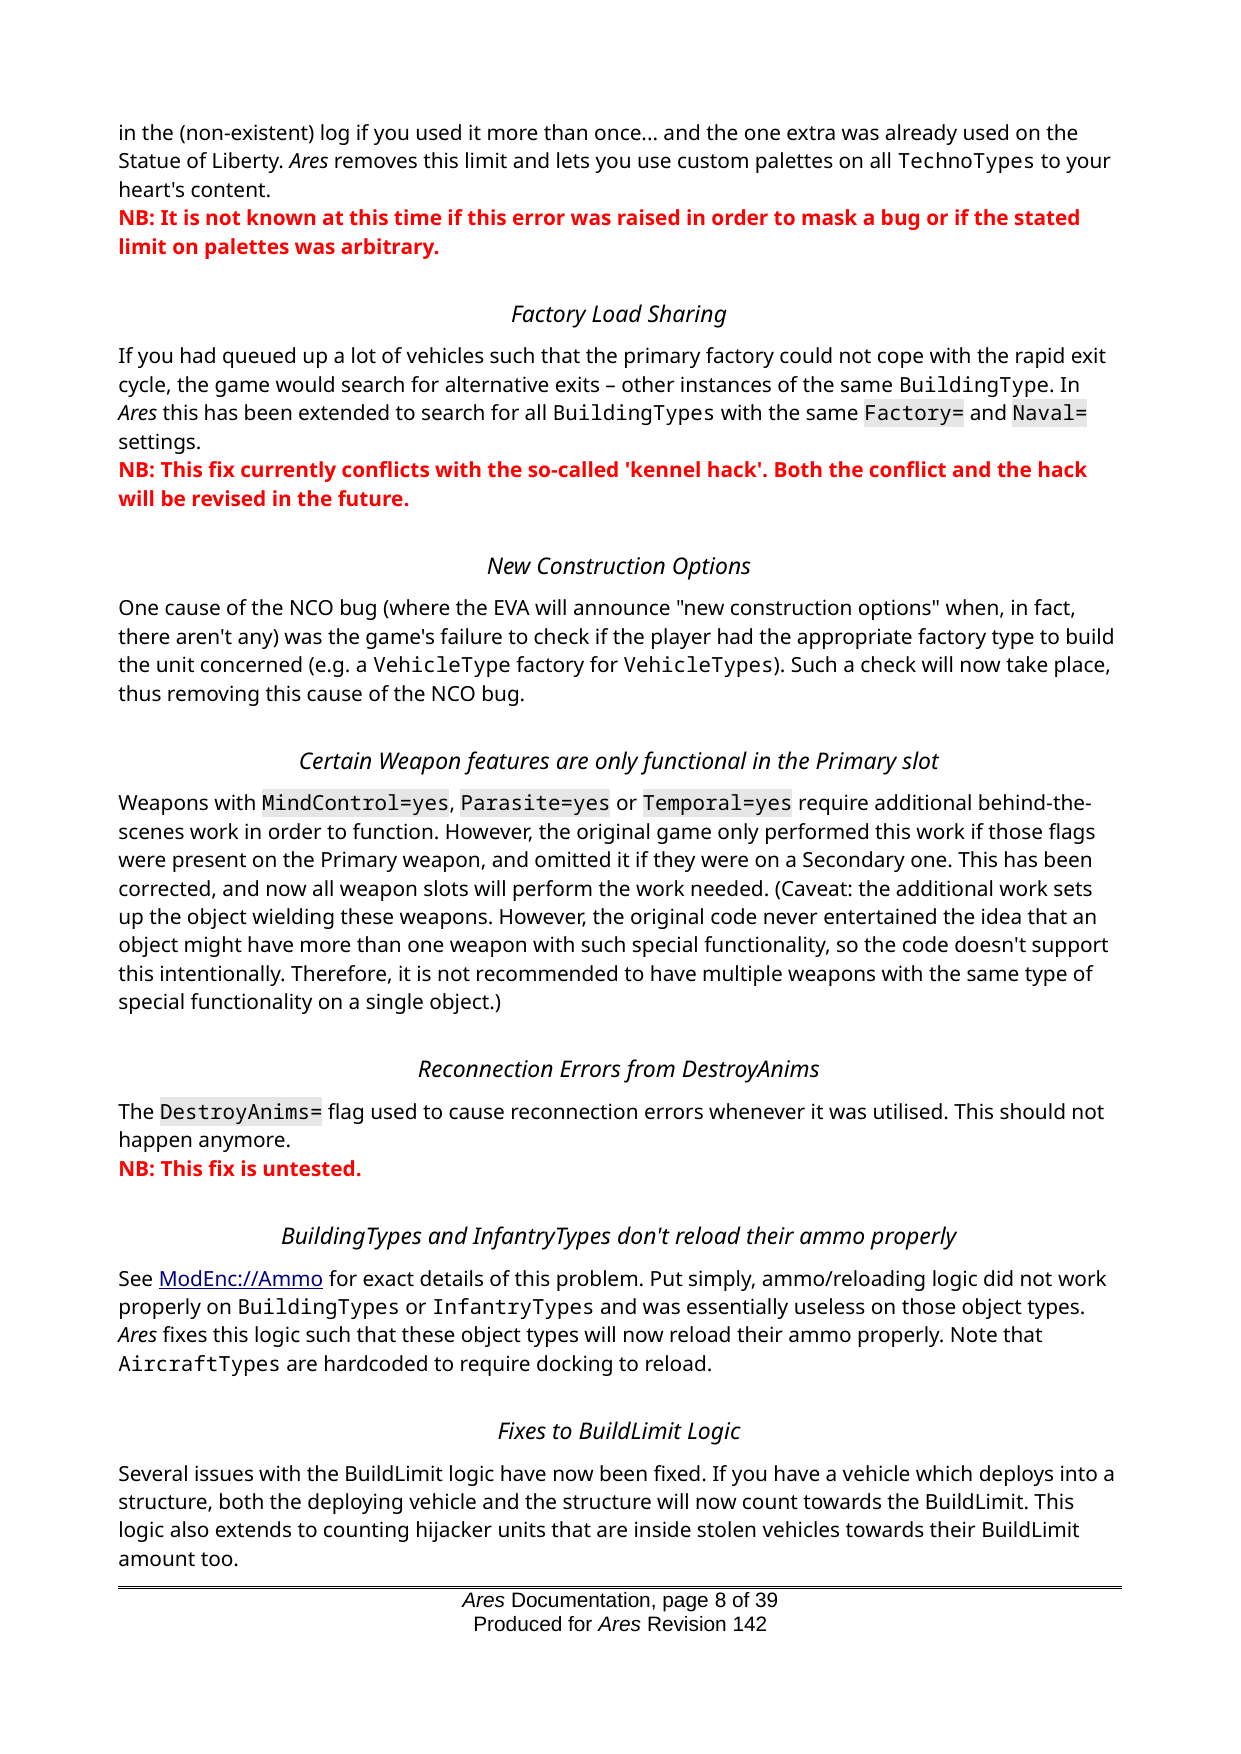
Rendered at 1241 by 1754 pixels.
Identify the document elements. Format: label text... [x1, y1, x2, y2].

subtitle Fixes to BuildLimit Logic [118, 1415, 1122, 1446]
text One cause of the NCO bug (where the EVA will announce "new construction options" when, in fact, there aren't any) was the game's failure to check if the player had the appropriate factory type to build the unit concerned (e.g. a VehicleType factory for VehicleTypes). Such a check will now take place, thus removing this cause of the NCO bug. [118, 593, 1122, 707]
text See ModEnc://Ammo for exact details of this problem. Put simply, ammo/reloading logic did not work properly on BuildingTypes or InfantryTypes and was essentially useless on those object types. Ares fixes this logic such that these object types will now reload their ammo properly. Note that AircraftTypes are hardcoded to require docking to reload. [118, 1264, 1122, 1377]
text The DestroyAnims= flag used to cause reconnection errors whenever it was utilised. This should not happen anymore. NB: This fix is untested. [118, 1097, 1122, 1182]
subtitle Reconnection Errors from DestroyAnims [118, 1053, 1122, 1085]
text Weapons with MindControl=yes, Parasite=yes or Temporal=yes require additional behind-the-scenes work in order to function. However, the original game only performed this work if those flags were present on the Primary weapon, and omitted it if they were on a Secondary one. This has been corrected, and now all weapon slots will perform the work needed. (Caveat: the additional work sets up the object wielding these weapons. However, the original code never entertained the idea that an object might have more than one weapon with such special functionality, so the code doesn't support this intentionally. Therefore, it is not recommended to have multiple weapons with the same type of special functionality on a single object.) [118, 788, 1122, 1016]
subtitle Factory Load Sharing [118, 298, 1122, 329]
subtitle BuildingTypes and InfantryTypes don't reload their ammo properly [118, 1220, 1122, 1251]
subtitle Certain Weapon features are only functional in the Primary slot [118, 745, 1122, 776]
text in the (non-existent) log if you used it more than once... and the one extra was already used on the Statue of Liberty. Ares removes this limit and lets you use custom palettes on all TechnoTypes to your heart's content. NB: It is not known at this time if this error was raised in order to mask a bug or if the stated limit on palettes was arbitrary. [118, 118, 1122, 260]
text If you had queued up a lot of vehicles such that the primary factory could not cope with the rapid exit cycle, the game would search for alternative exits – other instances of the same BuildingType. In Ares this has been extended to search for all BuildingTypes with the same Factory= and Naval= settings. NB: This fix currently conflicts with the so-called 'kennel hack'. Both the conflict and the hack will be revised in the future. [118, 342, 1122, 512]
subtitle New Construction Options [118, 550, 1122, 581]
text Several issues with the BuildLimit logic have now been fixed. If you have a vehicle which deploys into a structure, both the deploying vehicle and the structure will now count towards the BuildLimit. This logic also extends to counting hijacker units that are inside stolen vehicles towards their BuildLimit amount too. [118, 1459, 1122, 1572]
